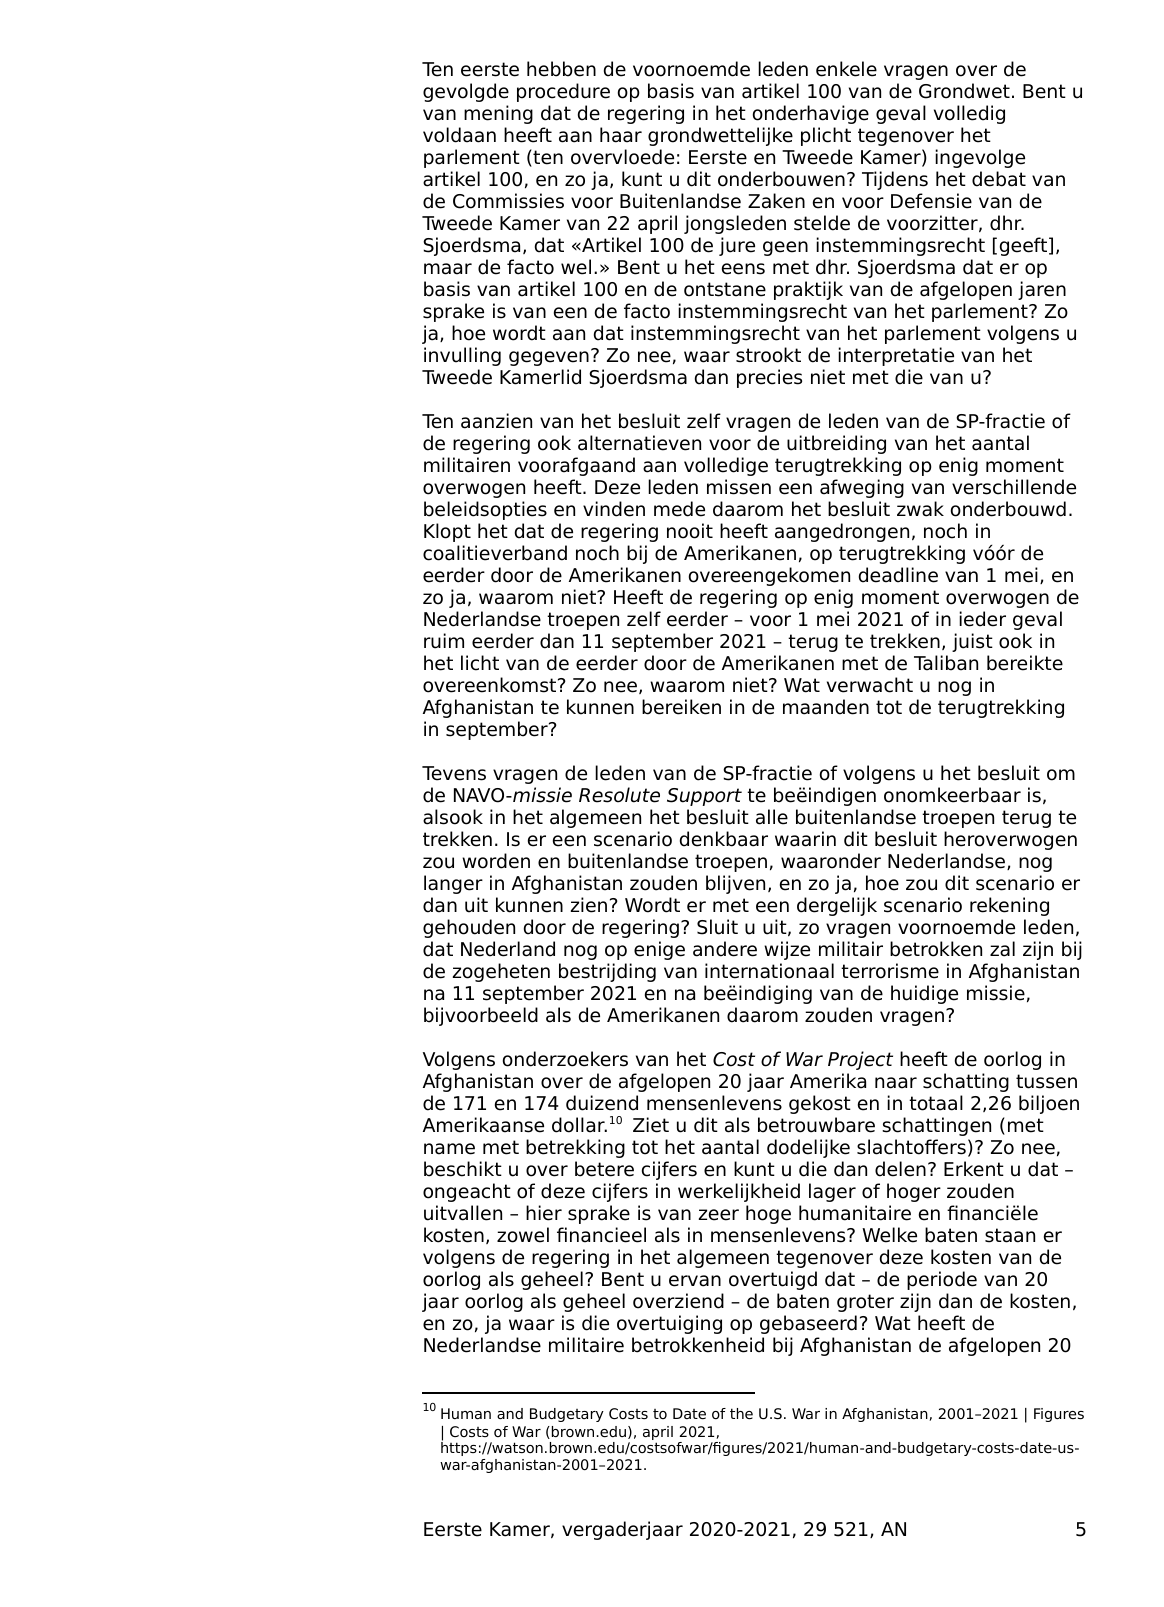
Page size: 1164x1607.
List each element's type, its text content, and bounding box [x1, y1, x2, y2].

text Human and Budgetary Costs to Date of the U.S. War in Afghanistan, 2001–2021 | Figures | Costs of War (brown.edu), april 2021, https://watson.brown.edu/costsofwar/figures/2021/human-and-budgetary-costs-date-us-war-afghanistan-2001–2021. [422, 1402, 1087, 1474]
text Tevens vragen de leden van de SP-fractie of volgens u het besluit om de NAVO-missie Resolute Support te beëindigen onomkeerbaar is, alsook in het algemeen het besluit alle buitenlandse troepen terug te trekken. Is er een scenario denkbaar waarin dit besluit heroverwogen zou worden en buitenlandse troepen, waaronder Nederlandse, nog langer in Afghanistan zouden blijven, en zo ja, hoe zou dit scenario er dan uit kunnen zien? Wordt er met een dergelijk scenario rekening gehouden door de regering? Sluit u uit, zo vragen voornoemde leden, dat Nederland nog op enige andere wijze militair betrokken zal zijn bij de zogeheten bestrijding van internationaal terrorisme in Afghanistan na 11 september 2021 en na beëindiging van de huidige missie, bijvoorbeeld als de Amerikanen daarom zouden vragen? [422, 763, 1087, 1027]
text Volgens onderzoekers van het Cost of War Project heeft de oorlog in Afghanistan over de afgelopen 20 jaar Amerika naar schatting tussen de 171 en 174 duizend mensenlevens gekost en in totaal 2,26 biljoen Amerikaanse dollar. Ziet u dit als betrouwbare schattingen (met name met betrekking tot het aantal dodelijke slachtoffers)? Zo nee, beschikt u over betere cijfers en kunt u die dan delen? Erkent u dat – ongeacht of deze cijfers in werkelijkheid lager of hoger zouden uitvallen – hier sprake is van zeer hoge humanitaire en financiële kosten, zowel financieel als in mensenlevens? Welke baten staan er volgens de regering in het algemeen tegenover deze kosten van de oorlog als geheel? Bent u ervan overtuigd dat – de periode van 20 jaar oorlog als geheel overziend – de baten groter zijn dan de kosten, en zo, ja waar is die overtuiging op gebaseerd? Wat heeft de Nederlandse militaire betrokkenheid bij Afghanistan de afgelopen 20 [422, 1049, 1087, 1356]
text Ten aanzien van het besluit zelf vragen de leden van de SP-fractie of de regering ook alternatieven voor de uitbreiding van het aantal militairen voorafgaand aan volledige terugtrekking op enig moment overwogen heeft. Deze leden missen een afweging van verschillende beleidsopties en vinden mede daarom het besluit zwak onderbouwd. Klopt het dat de regering nooit heeft aangedrongen, noch in coalitieverband noch bij de Amerikanen, op terugtrekking vóór de eerder door de Amerikanen overeengekomen deadline van 1 mei, en zo ja, waarom niet? Heeft de regering op enig moment overwogen de Nederlandse troepen zelf eerder – voor 1 mei 2021 of in ieder geval ruim eerder dan 11 september 2021 – terug te trekken, juist ook in het licht van de eerder door de Amerikanen met de Taliban bereikte overeenkomst? Zo nee, waarom niet? Wat verwacht u nog in Afghanistan te kunnen bereiken in de maanden tot de terugtrekking in september? [422, 411, 1087, 741]
text Ten eerste hebben de voornoemde leden enkele vragen over de gevolgde procedure op basis van artikel 100 van de Grondwet. Bent u van mening dat de regering in het onderhavige geval volledig voldaan heeft aan haar grondwettelijke plicht tegenover het parlement (ten overvloede: Eerste en Tweede Kamer) ingevolge artikel 100, en zo ja, kunt u dit onderbouwen? Tijdens het debat van de Commissies voor Buitenlandse Zaken en voor Defensie van de Tweede Kamer van 22 april jongsleden stelde de voorzitter, dhr. Sjoerdsma, dat «Artikel 100 de jure geen instemmingsrecht [geeft], maar de facto wel.» Bent u het eens met dhr. Sjoerdsma dat er op basis van artikel 100 en de ontstane praktijk van de afgelopen jaren sprake is van een de facto instemmingsrecht van het parlement? Zo ja, hoe wordt aan dat instemmingsrecht van het parlement volgens u invulling gegeven? Zo nee, waar strookt de interpretatie van het Tweede Kamerlid Sjoerdsma dan precies niet met die van u? [422, 59, 1087, 389]
